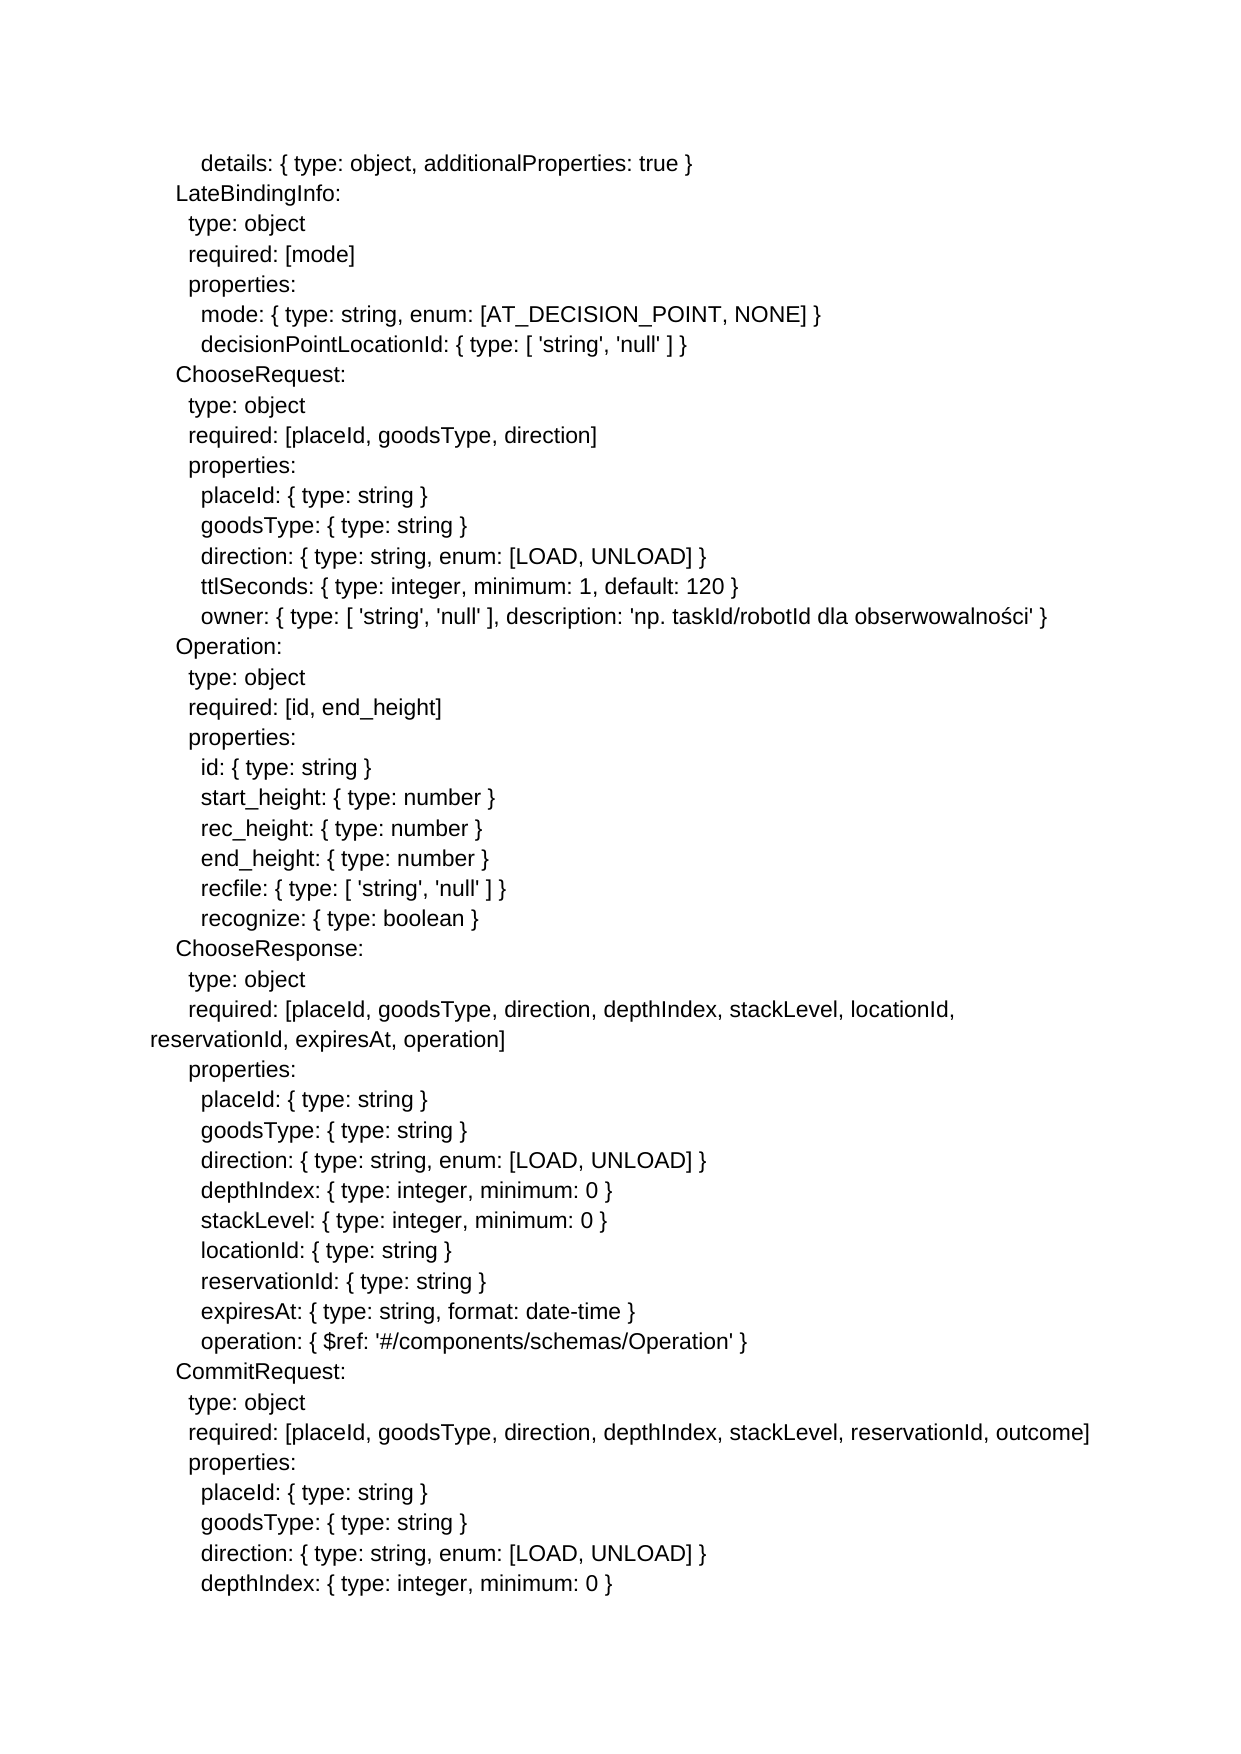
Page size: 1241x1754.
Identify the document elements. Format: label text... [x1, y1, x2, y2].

text direction: { type: string, enum: [LOAD, UNLOAD] } [150, 1539, 1090, 1566]
text required: [mode] [150, 241, 1090, 267]
text LateBindingInfo: [150, 180, 1090, 207]
text properties: [150, 452, 1090, 478]
text locationId: { type: string } [150, 1237, 1090, 1264]
text properties: [150, 1056, 1090, 1083]
text end_height: { type: number } [150, 845, 1090, 871]
text ChooseRequest: [150, 361, 1090, 388]
text type: object [150, 663, 1090, 690]
text ChooseResponse: [150, 935, 1090, 962]
text owner: { type: [ 'string', 'null' ], description: 'np. taskId/robotId dla obserwowalności' } [150, 603, 1090, 629]
text reservationId: { type: string } [150, 1268, 1090, 1294]
text required: [placeId, goodsType, direction, depthIndex, stackLevel, locationId, reservationId, expiresAt, operation] [150, 996, 1090, 1052]
text properties: [150, 1449, 1090, 1475]
text type: object [150, 966, 1090, 992]
text CommitRequest: [150, 1358, 1090, 1385]
text goodsType: { type: string } [150, 512, 1090, 539]
text placeId: { type: string } [150, 482, 1090, 509]
text type: object [150, 210, 1090, 237]
text ttlSeconds: { type: integer, minimum: 1, default: 120 } [150, 573, 1090, 599]
text type: object [150, 1388, 1090, 1415]
text recognize: { type: boolean } [150, 905, 1090, 932]
text depthIndex: { type: integer, minimum: 0 } [150, 1177, 1090, 1203]
text required: [placeId, goodsType, direction] [150, 422, 1090, 448]
text start_height: { type: number } [150, 784, 1090, 811]
text placeId: { type: string } [150, 1479, 1090, 1506]
text goodsType: { type: string } [150, 1509, 1090, 1536]
text required: [id, end_height] [150, 694, 1090, 720]
text recfile: { type: [ 'string', 'null' ] } [150, 875, 1090, 901]
text decisionPointLocationId: { type: [ 'string', 'null' ] } [150, 331, 1090, 358]
text Operation: [150, 633, 1090, 660]
text properties: [150, 724, 1090, 750]
text direction: { type: string, enum: [LOAD, UNLOAD] } [150, 543, 1090, 569]
text details: { type: object, additionalProperties: true } [150, 150, 1090, 176]
text type: object [150, 392, 1090, 418]
text direction: { type: string, enum: [LOAD, UNLOAD] } [150, 1147, 1090, 1173]
text stackLevel: { type: integer, minimum: 0 } [150, 1207, 1090, 1234]
text mode: { type: string, enum: [AT_DECISION_POINT, NONE] } [150, 301, 1090, 327]
text depthIndex: { type: integer, minimum: 0 } [150, 1570, 1090, 1596]
text goodsType: { type: string } [150, 1117, 1090, 1143]
text rec_height: { type: number } [150, 814, 1090, 841]
text required: [placeId, goodsType, direction, depthIndex, stackLevel, reservationId, outcome] [150, 1419, 1090, 1445]
text properties: [150, 271, 1090, 297]
text id: { type: string } [150, 754, 1090, 781]
text expiresAt: { type: string, format: date-time } [150, 1298, 1090, 1324]
text placeId: { type: string } [150, 1086, 1090, 1113]
text operation: { $ref: '#/components/schemas/Operation' } [150, 1328, 1090, 1354]
